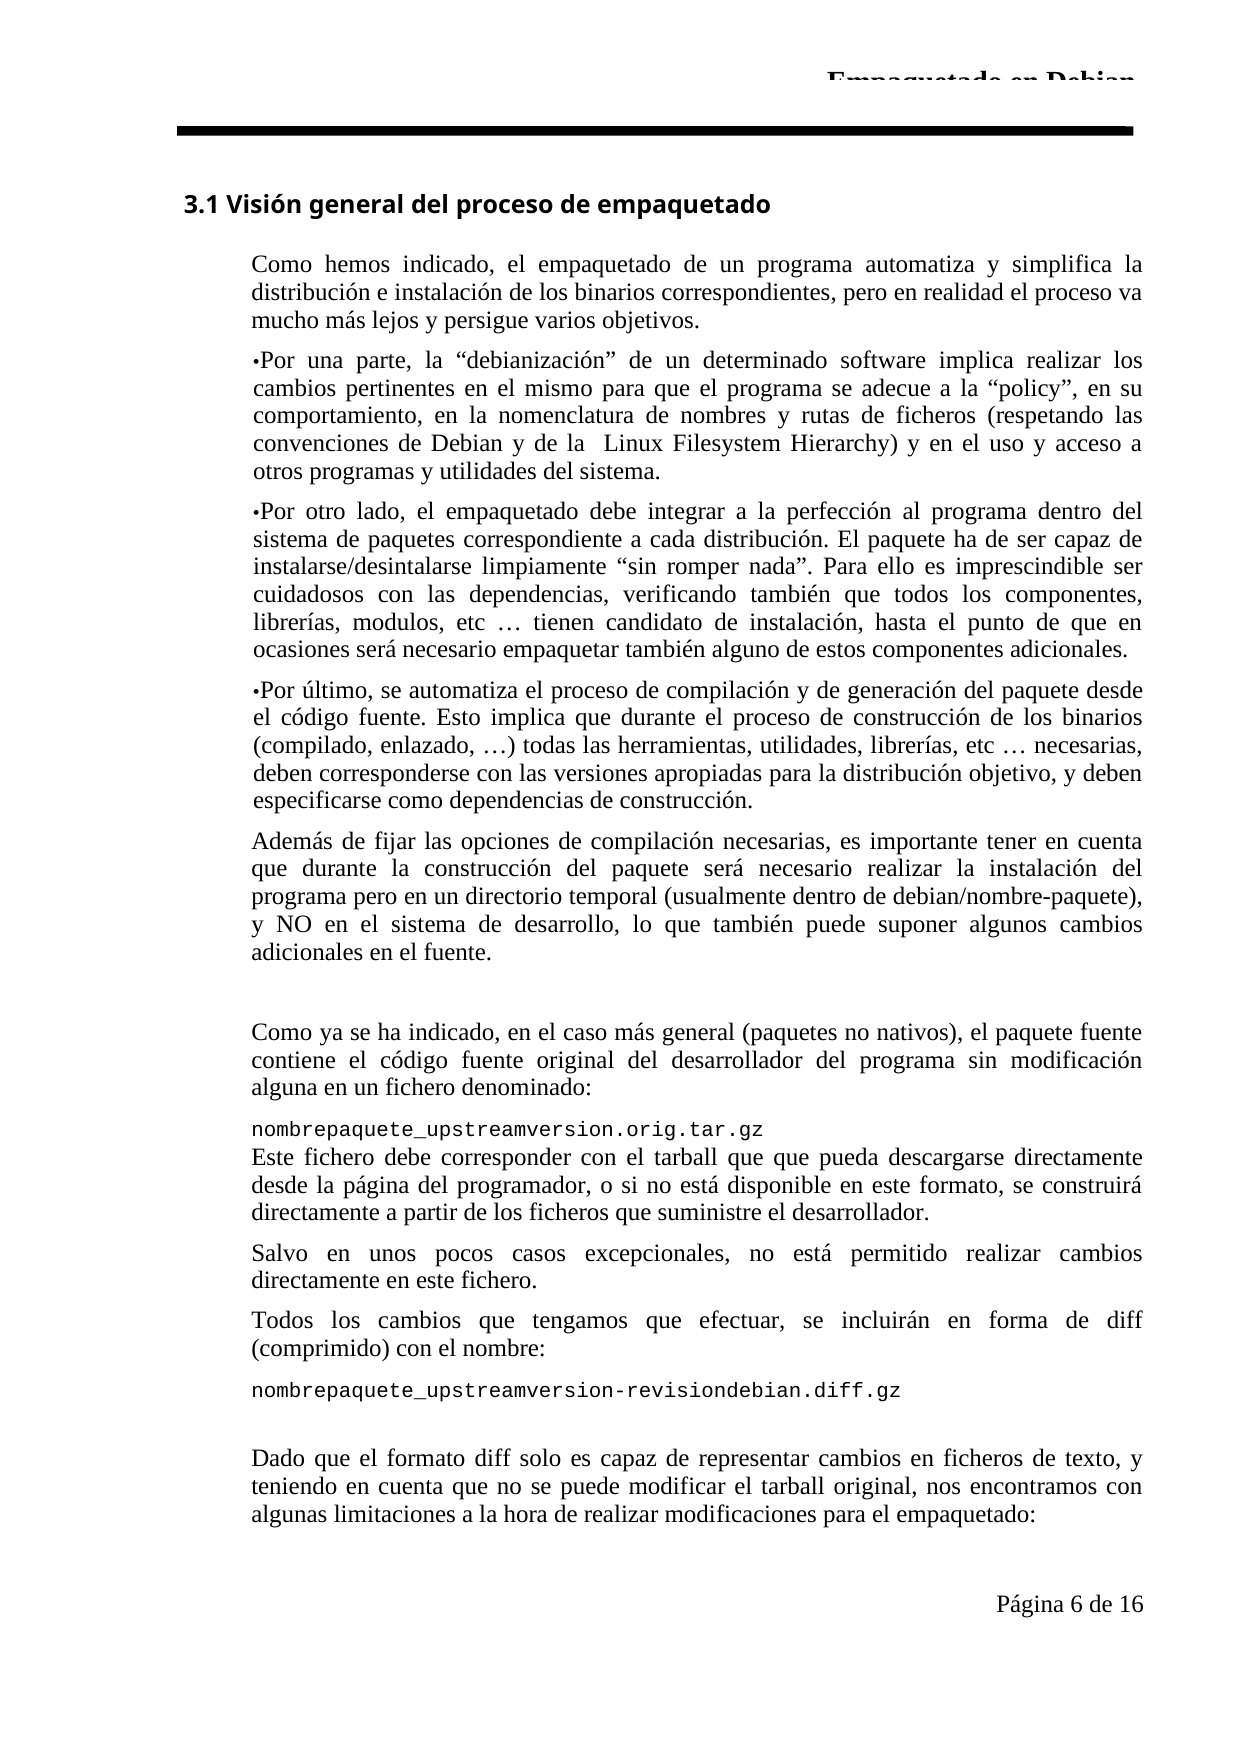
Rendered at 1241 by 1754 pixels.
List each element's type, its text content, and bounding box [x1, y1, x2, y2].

list Por una parte, la “debianización” de un determinado software implica realizar los cambios pertinentes en el mismo para que el programa se adecue a la “policy”, en su comportamiento, en la nomenclatura de nombres y rutas de ficheros (respetando las convenciones de Debian y de la Linux Filesystem Hierarchy) y en el uso y acceso a otros programas y utilidades del sistema. [253, 346, 1144, 484]
subtitle Visión general del proceso de empaquetado [177, 187, 1144, 221]
text nombrepaquete_upstreamversion-revisiondebian.diff.gz [251, 1381, 1096, 1404]
text Salvo en unos pocos casos excepcionales, no está permitido realizar cambios directamente en este fichero. [251, 1239, 1144, 1294]
text Este fichero debe corresponder con el tarball que que pueda descargarse directamente desde la página del programador, o si no está disponible en este formato, se construirá directamente a partir de los ficheros que suministre el desarrollador. [251, 1143, 1144, 1226]
text Dado que el formato diff solo es capaz de representar cambios en ficheros de texto, y teniendo en cuenta que no se puede modificar el tarball original, nos encontramos con algunas limitaciones a la hora de realizar modificaciones para el empaquetado: [251, 1444, 1144, 1527]
text Todos los cambios que tengamos que efectuar, se incluirán en forma de diff (comprimido) con el nombre: [251, 1307, 1144, 1362]
text Además de fijar las opciones de compilación necesarias, es importante tener en cuenta que durante la construcción del paquete será necesario realizar la instalación del programa pero en un directorio temporal (usualmente dentro de debian/nombre-paquete), y NO en el sistema de desarrollo, lo que también puede suponer algunos cambios adicionales en el fuente. [251, 827, 1144, 965]
list Por otro lado, el empaquetado debe integrar a la perfección al programa dentro del sistema de paquetes correspondiente a cada distribución. El paquete ha de ser capaz de instalarse/desintalarse limpiamente “sin romper nada”. Para ello es imprescindible ser cuidadosos con las dependencias, verificando también que todos los componentes, librerías, modulos, etc … tienen candidato de instalación, hasta el punto de que en ocasiones será necesario empaquetar también alguno de estos componentes adicionales. [253, 497, 1144, 663]
text Como ya se ha indicado, en el caso más general (paquetes no nativos), el paquete fuente contiene el código fuente original del desarrollador del programa sin modificación alguna en un fichero denominado: [251, 1018, 1144, 1101]
list Por último, se automatiza el proceso de compilación y de generación del paquete desde el código fuente. Esto implica que durante el proceso de construcción de los binarios (compilado, enlazado, …) todas las herramientas, utilidades, librerías, etc … necesarias, deben corresponderse con las versiones apropiadas para la distribución objetivo, y deben especificarse como dependencias de construcción. [253, 676, 1144, 814]
text nombrepaquete_upstreamversion.orig.tar.gz [251, 1119, 1096, 1143]
text Como hemos indicado, el empaquetado de un programa automatiza y simplifica la distribución e instalación de los binarios correspondientes, pero en realidad el proceso va mucho más lejos y persigue varios objetivos. [251, 250, 1144, 333]
